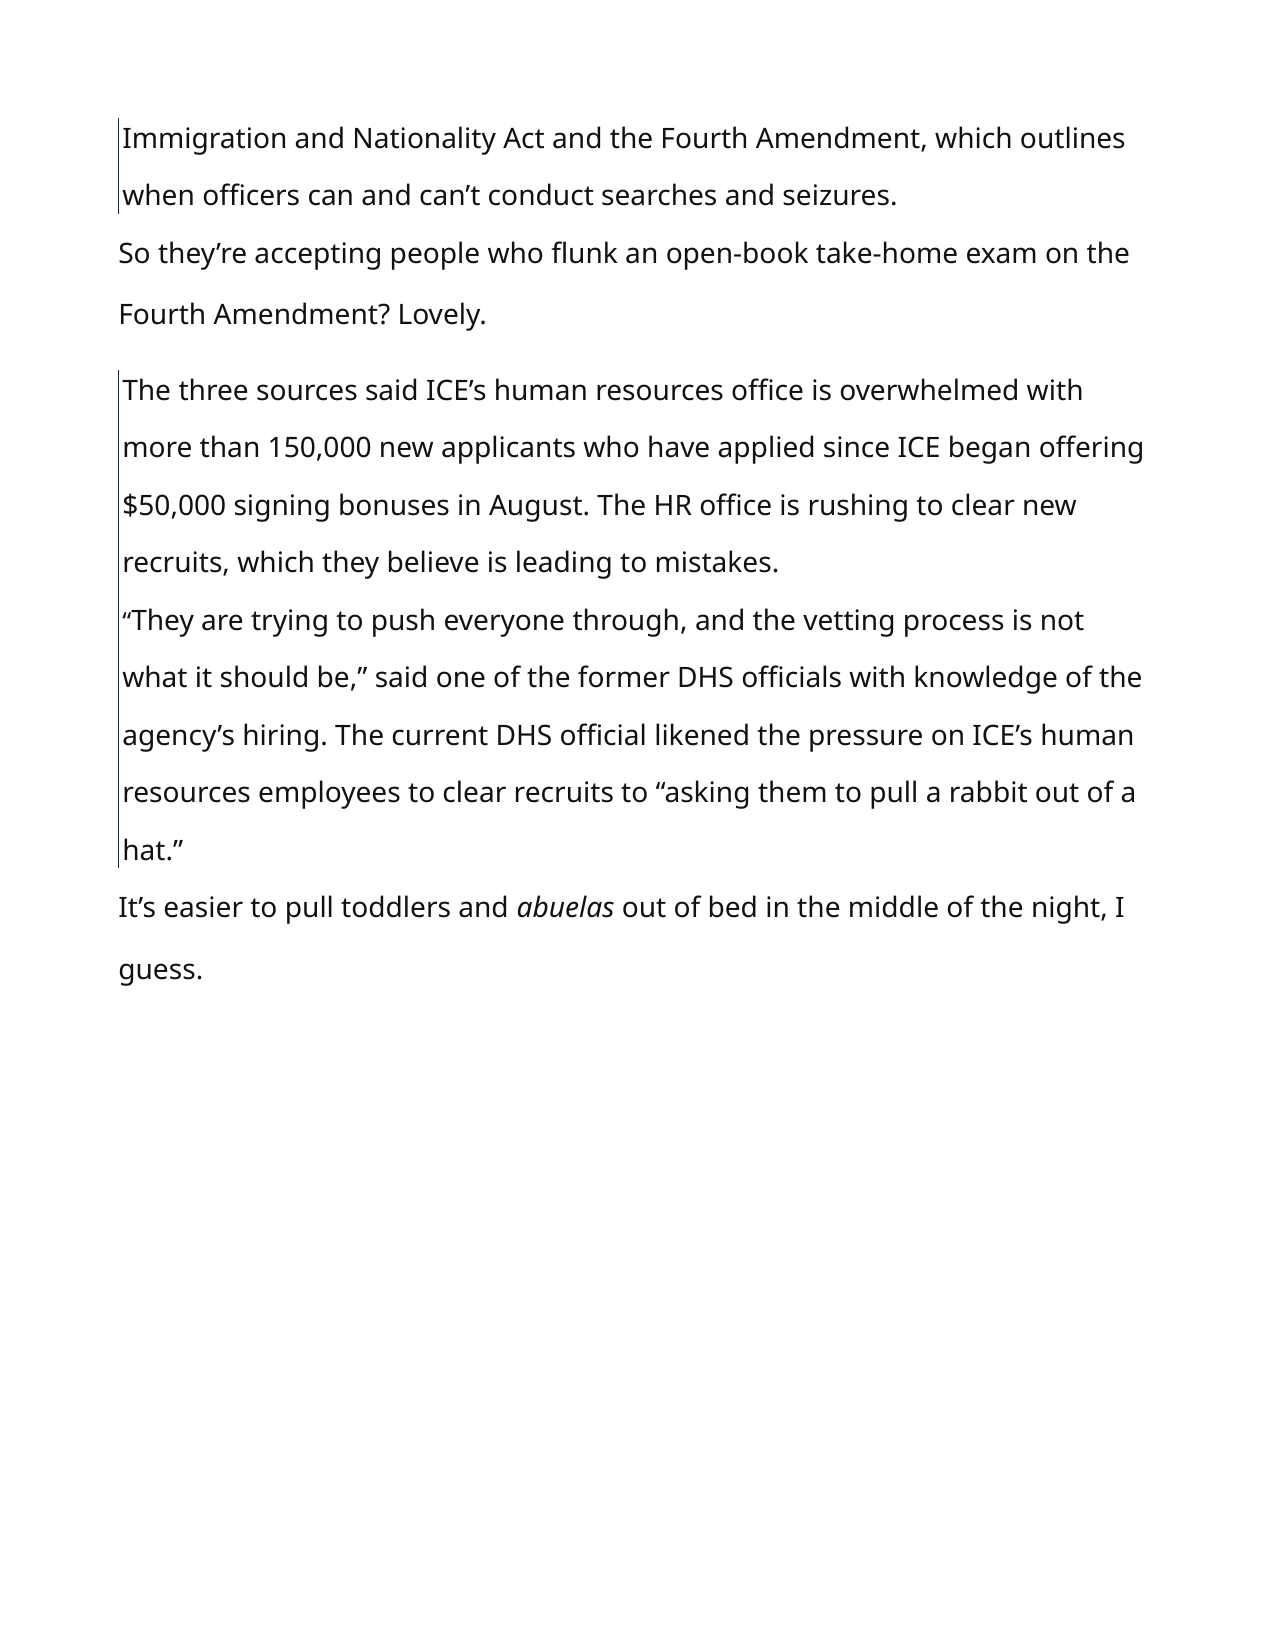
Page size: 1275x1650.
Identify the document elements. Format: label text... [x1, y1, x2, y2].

text The three sources said ICE’s human resources office is overwhelmed with more than 150,000 new applicants who have applied since ICE began offering $50,000 signing bonuses in August. The HR office is rushing to clear new recruits, which they believe is leading to mistakes. [119, 370, 1157, 581]
text Immigration and Nationality Act and the Fourth Amendment, which outlines when officers can and can’t conduct searches and seizures. [119, 118, 1157, 214]
text So they’re accepting people who flunk an open-book take-home exam on the Fourth Amendment? Lovely. [118, 233, 1157, 333]
text “They are trying to push everyone through, and the vetting process is not what it should be,” said one of the former DHS officials with knowledge of the agency’s hiring. The current DHS official likened the pressure on ICE’s human resources employees to clear recruits to “asking them to pull a rabbit out of a hat.” [119, 600, 1157, 868]
text It’s easier to pull toddlers and abuelas out of bed in the middle of the night, I guess. [118, 888, 1157, 987]
